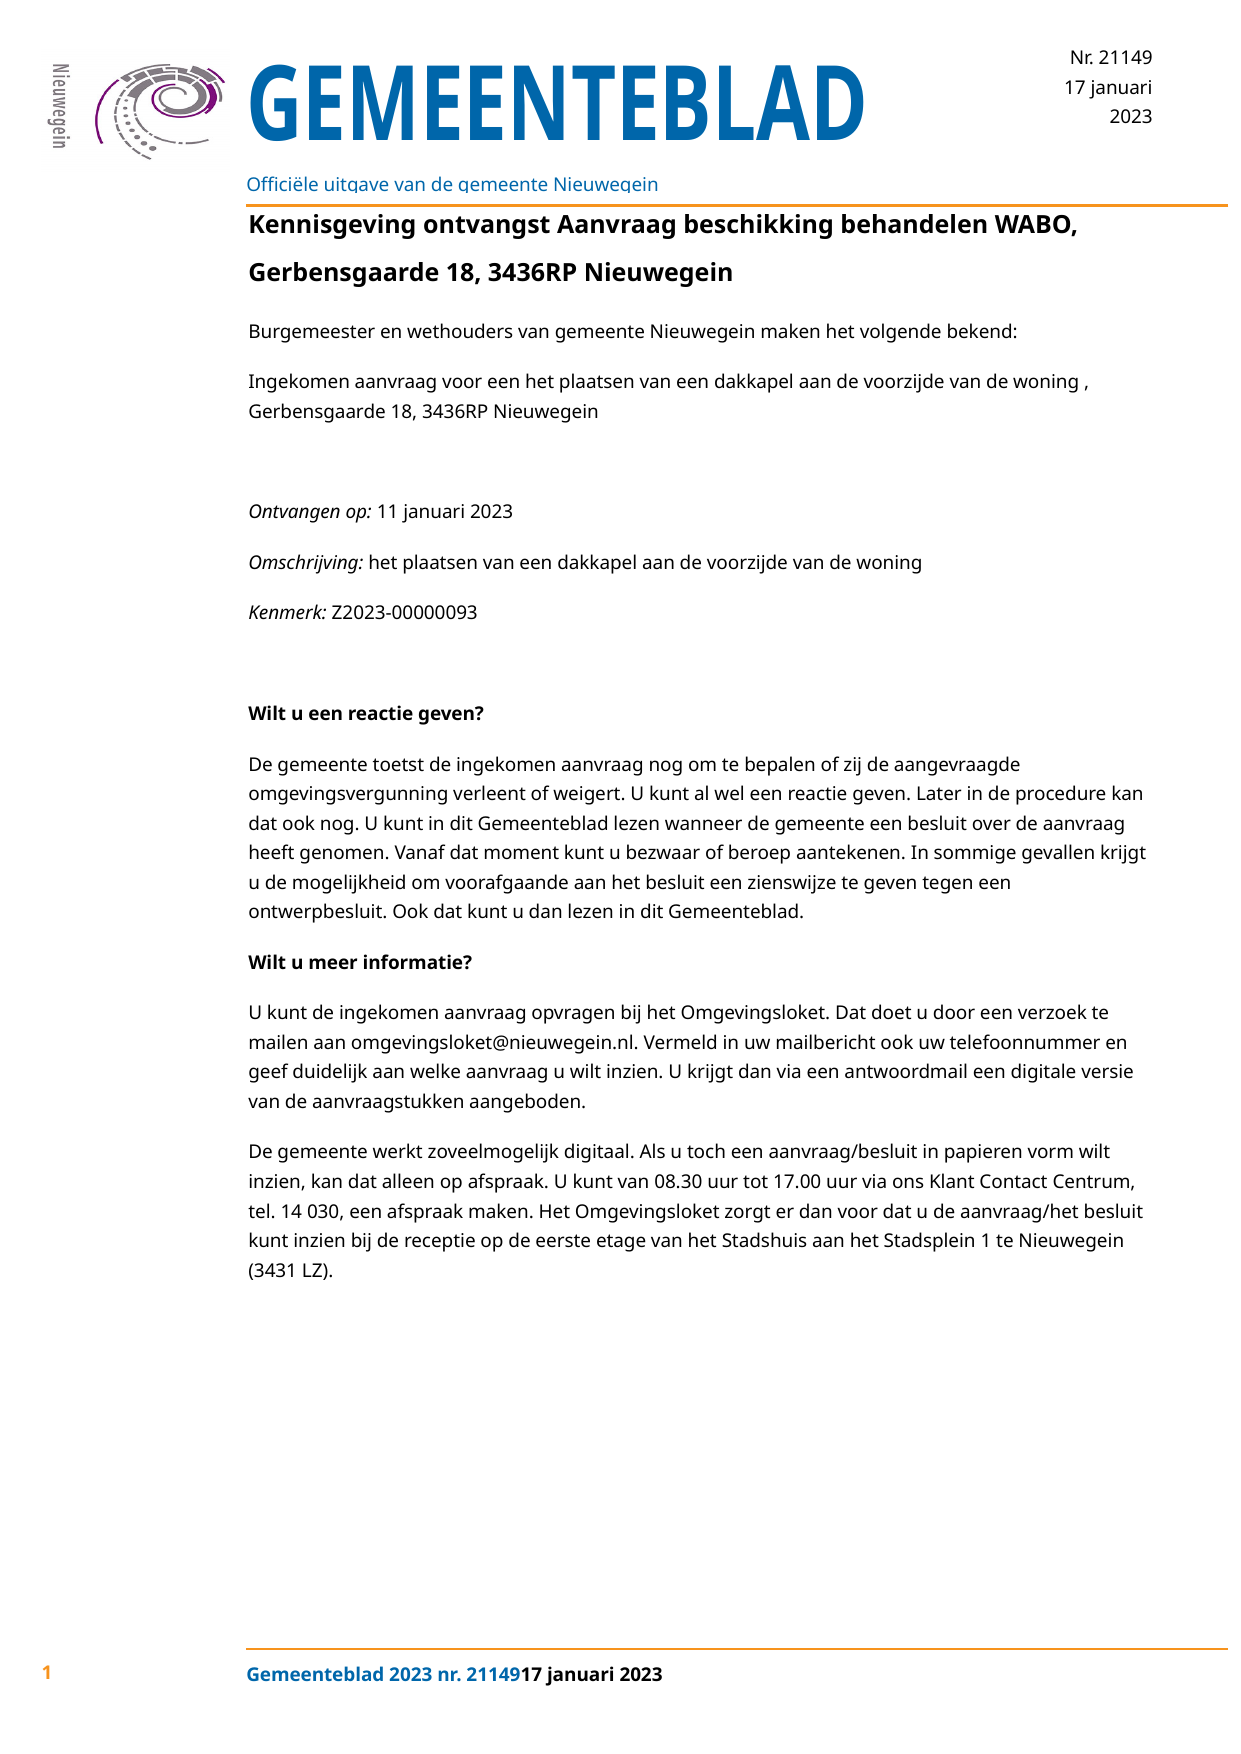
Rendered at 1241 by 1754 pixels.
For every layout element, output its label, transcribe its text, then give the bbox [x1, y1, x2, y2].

text Burgemeester en wethouders van gemeente Nieuwegein maken het volgende bekend: [248, 318, 1152, 344]
text De gemeente werkt zoveelmogelijk digitaal. Als u toch een aanvraag/besluit in papieren vorm wilt inzien, kan dat alleen op afspraak. U kunt van 08.30 uur tot 17.00 uur via ons Klant Contact Centrum, tel. 14 030, een afspraak maken. Het Omgevingsloket zorgt er dan voor dat u de aanvraag/het besluit kunt inzien bij de receptie op de eerste etage van het Stadshuis aan het Stadsplein 1 te Nieuwegein (3431 LZ). [248, 1139, 1152, 1283]
text Kennisgeving ontvangst Aanvraag beschikking behandelen WABO, Gerbensgaarde 18, 3436RP Nieuwegein [248, 207, 1152, 288]
text Omschrijving: het plaatsen van een dakkapel aan de voorzijde van de woning [248, 549, 1152, 575]
text Kenmerk: Z2023-00000093 [248, 599, 1152, 625]
text Wilt u een reactie geven? [248, 700, 1152, 726]
text Ingekomen aanvraag voor een het plaatsen van een dakkapel aan de voorzijde van de woning , Gerbensgaarde 18, 3436RP Nieuwegein [248, 368, 1152, 424]
text De gemeente toetst de ingekomen aanvraag nog om te bepalen of zij de aangevraagde omgevingsvergunning verleent of weigert. U kunt al wel een reactie geven. Later in de procedure kan dat ook nog. U kunt in dit Gemeenteblad lezen wanneer de gemeente een besluit over de aanvraag heeft genomen. Vanaf dat moment kunt u bezwaar of beroep aantekenen. In sommige gevallen krijgt u de mogelijkheid om voorafgaande aan het besluit een zienswijze te geven tegen een ontwerpbesluit. Ook dat kunt u dan lezen in dit Gemeenteblad. [248, 751, 1152, 924]
text U kunt de ingekomen aanvraag opvragen bij het Omgevingsloket. Dat doet u door een verzoek te mailen aan omgevingsloket@nieuwegein.nl. Vermeld in uw mailbericht ook uw telefoonnummer en geef duidelijk aan welke aanvraag u wilt inzien. U krijgt dan via een antwoordmail een digitale versie van de aanvraagstukken aangeboden. [248, 999, 1152, 1114]
text Wilt u meer informatie? [248, 949, 1152, 975]
text Ontvangen op: 11 januari 2023 [248, 499, 1152, 524]
picture [41, 47, 231, 172]
